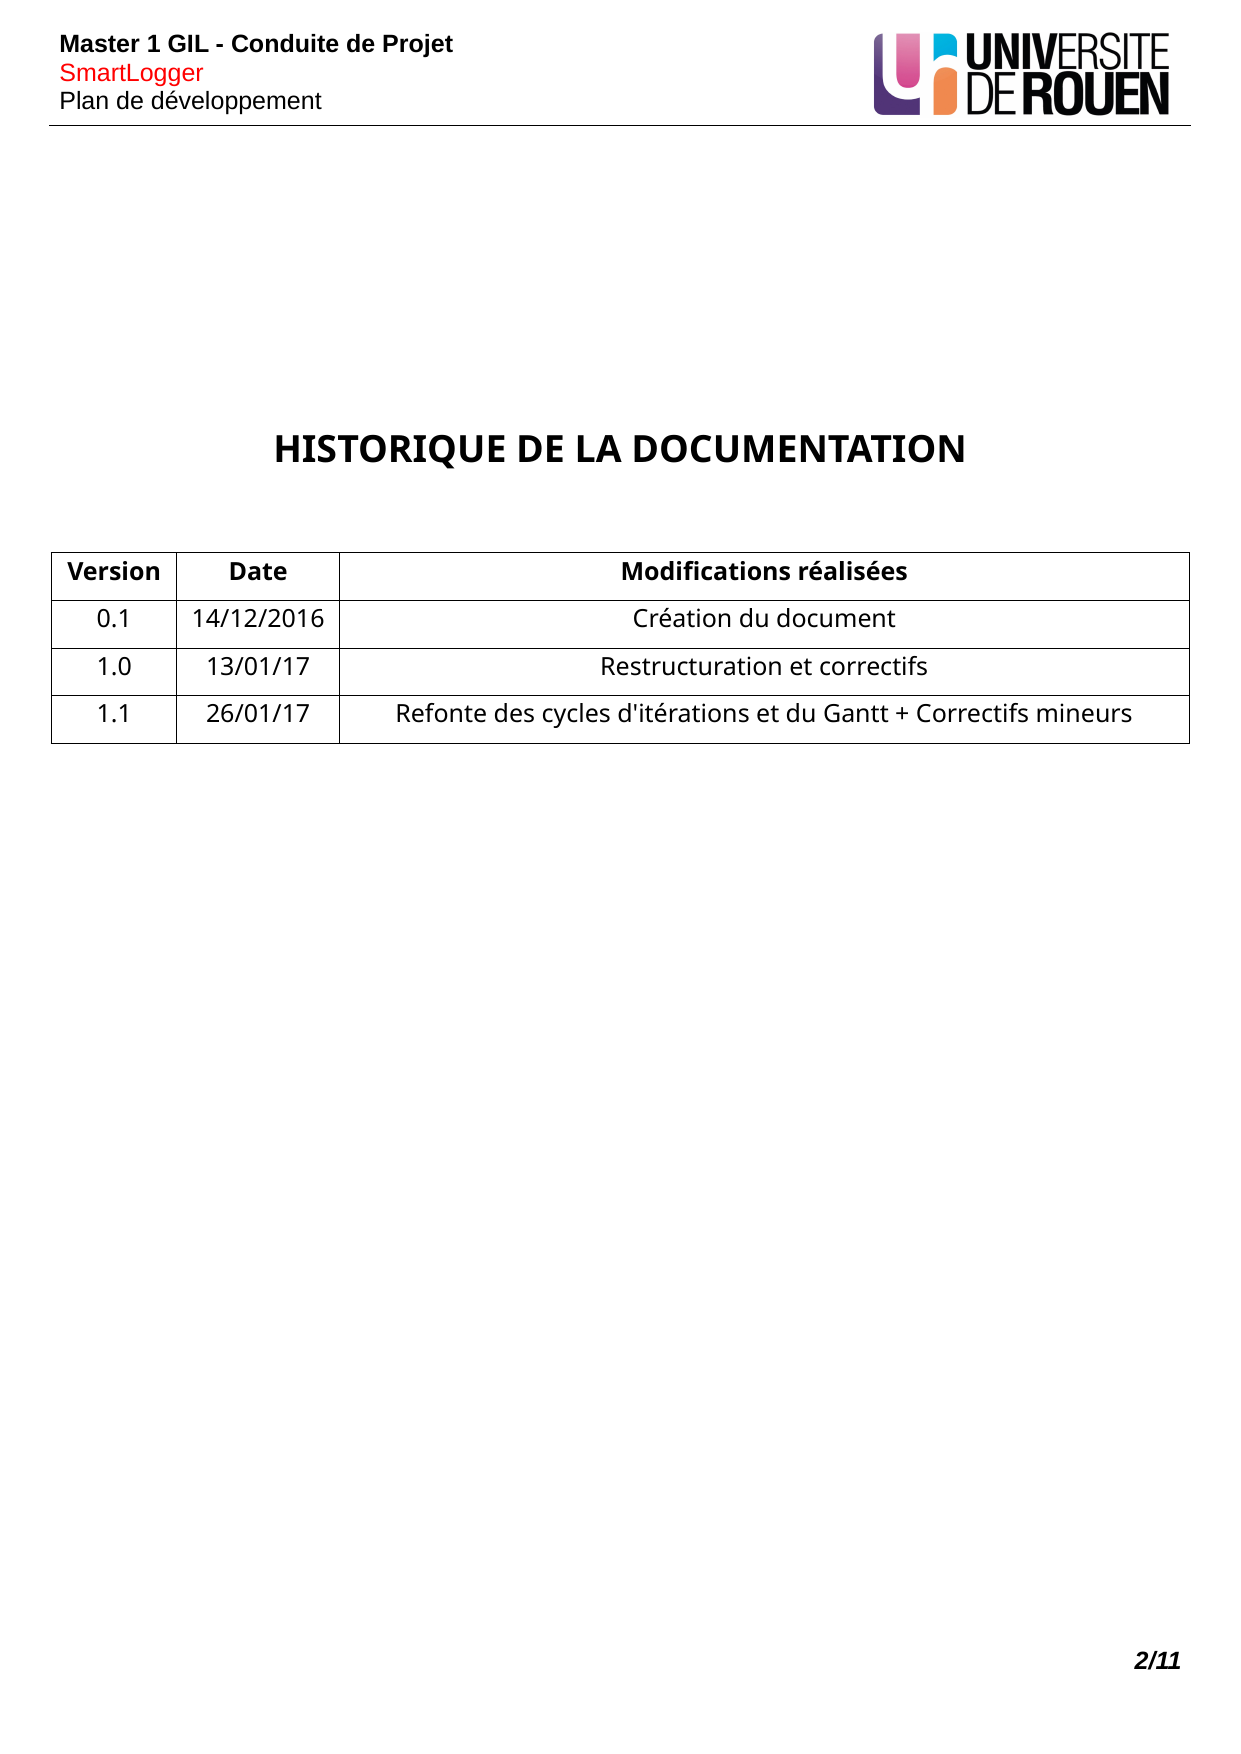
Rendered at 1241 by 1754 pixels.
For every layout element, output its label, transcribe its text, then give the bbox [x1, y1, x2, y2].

table_cell 14/12/2016 [177, 601, 339, 647]
table_cell 26/01/17 [177, 696, 339, 743]
table_cell Restructuration et correctifs [340, 649, 1189, 695]
table_cell 0.1 [52, 601, 176, 647]
table_header Version [52, 553, 176, 600]
table_header Modifications réalisées [340, 553, 1189, 600]
table_cell 1.1 [52, 696, 176, 743]
subtitle HISTORIQUE DE LA DOCUMENTATION [59, 422, 1181, 473]
picture [872, 32, 1170, 118]
table_cell Refonte des cycles d'itérations et du Gantt + Correctifs mineurs [340, 696, 1189, 743]
table_cell Création du document [340, 601, 1189, 647]
table_header Date [177, 553, 339, 600]
table_cell 13/01/17 [177, 649, 339, 695]
table_cell 1.0 [52, 649, 176, 695]
